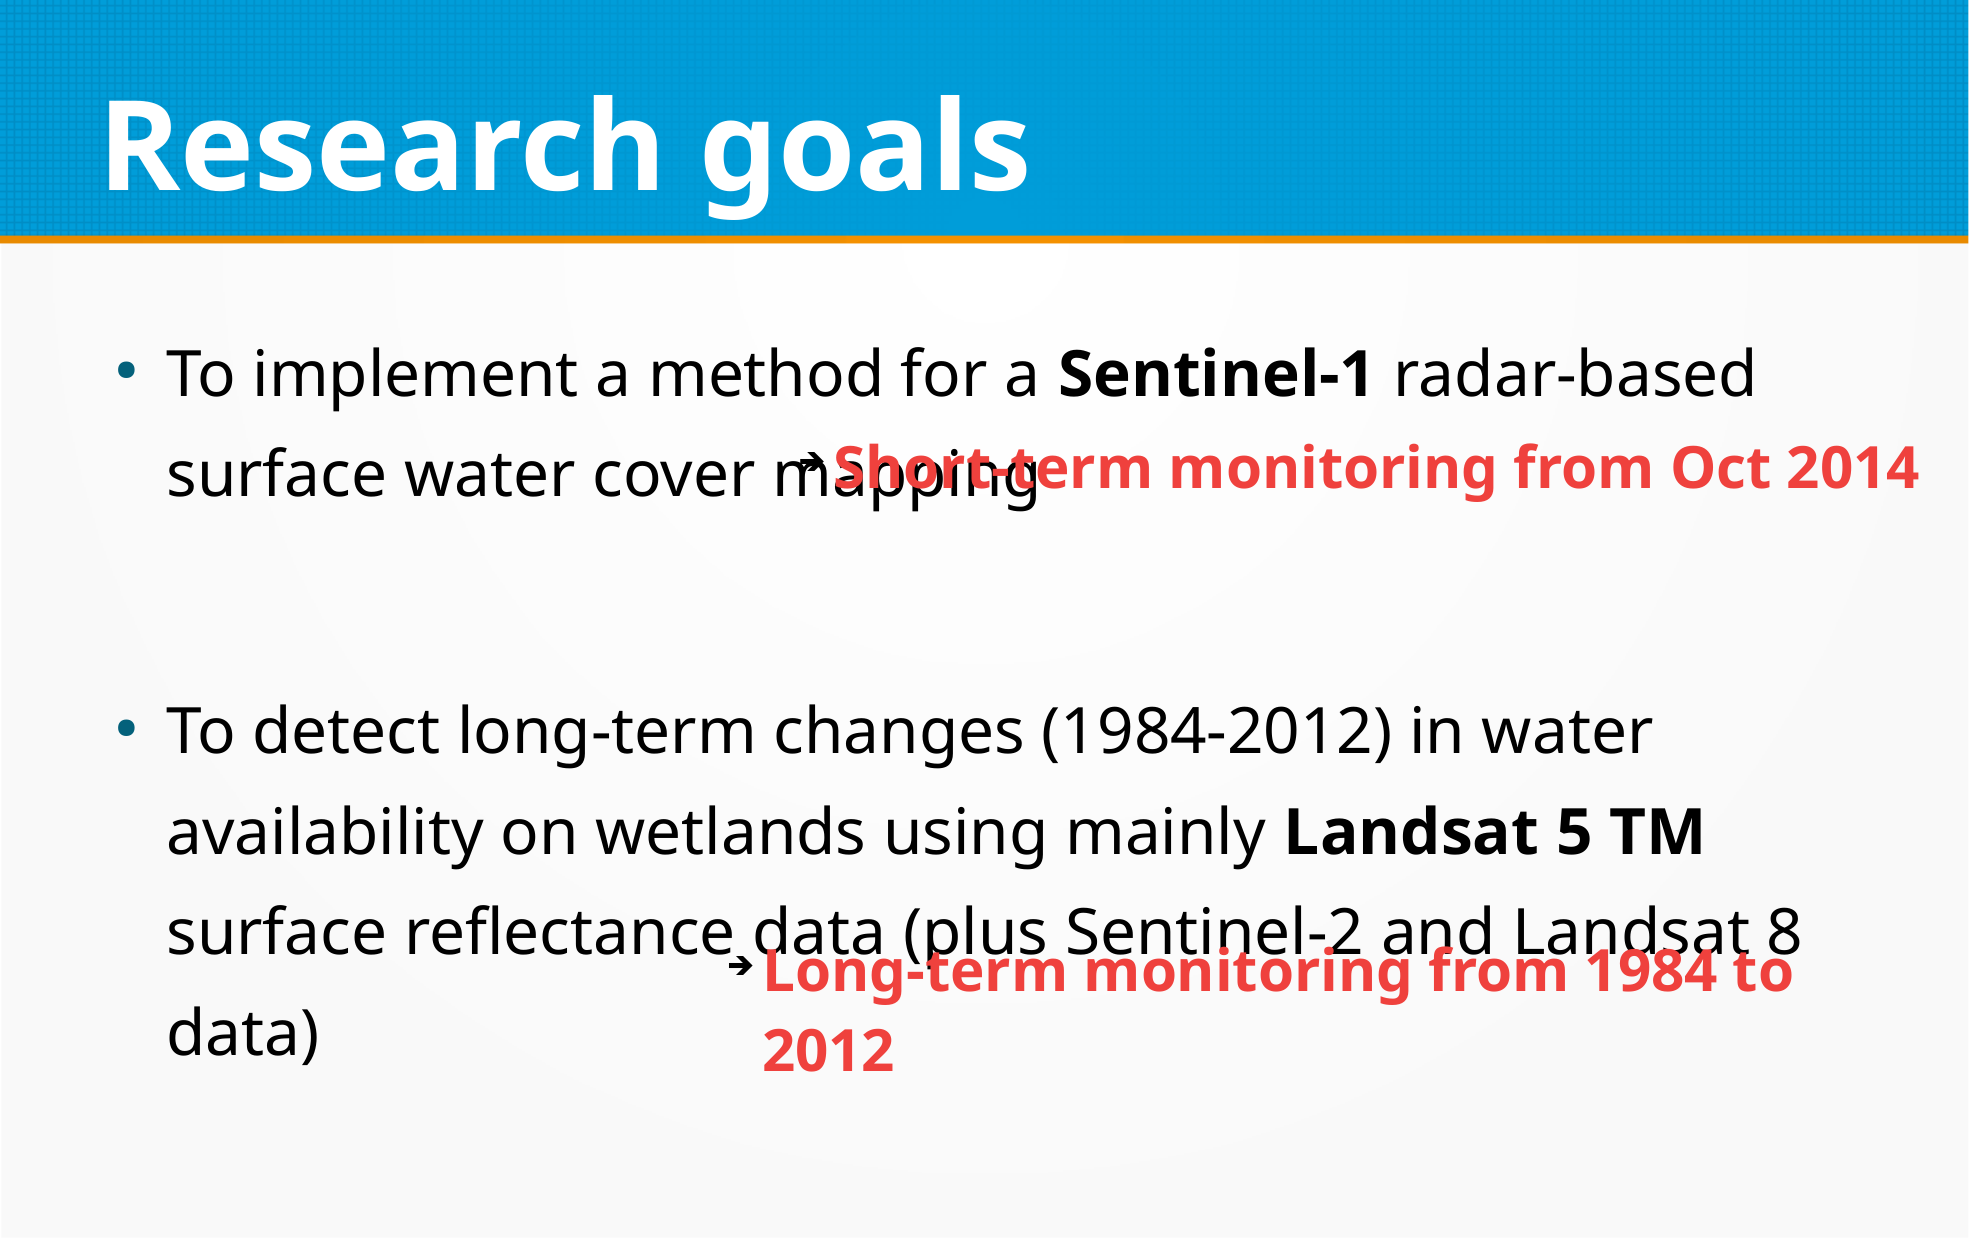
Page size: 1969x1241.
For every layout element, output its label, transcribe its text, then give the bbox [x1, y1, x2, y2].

list To implement a method for a Sentinel-1 radar-based surface water cover mapping To detect long-term changes (1984-2012) in water availability on wetlands using mainly Landsat 5 TM surface reflectance data (plus Sentinel-2 and Landsat 8 data) [98, 315, 1861, 1081]
title Research goals [98, 19, 1870, 227]
text_box Short-term monitoring from Oct 2014 [792, 423, 1969, 508]
text_box Long-term monitoring from 1984 to 2012 [720, 929, 1861, 1088]
picture [0, 236, 1969, 1241]
